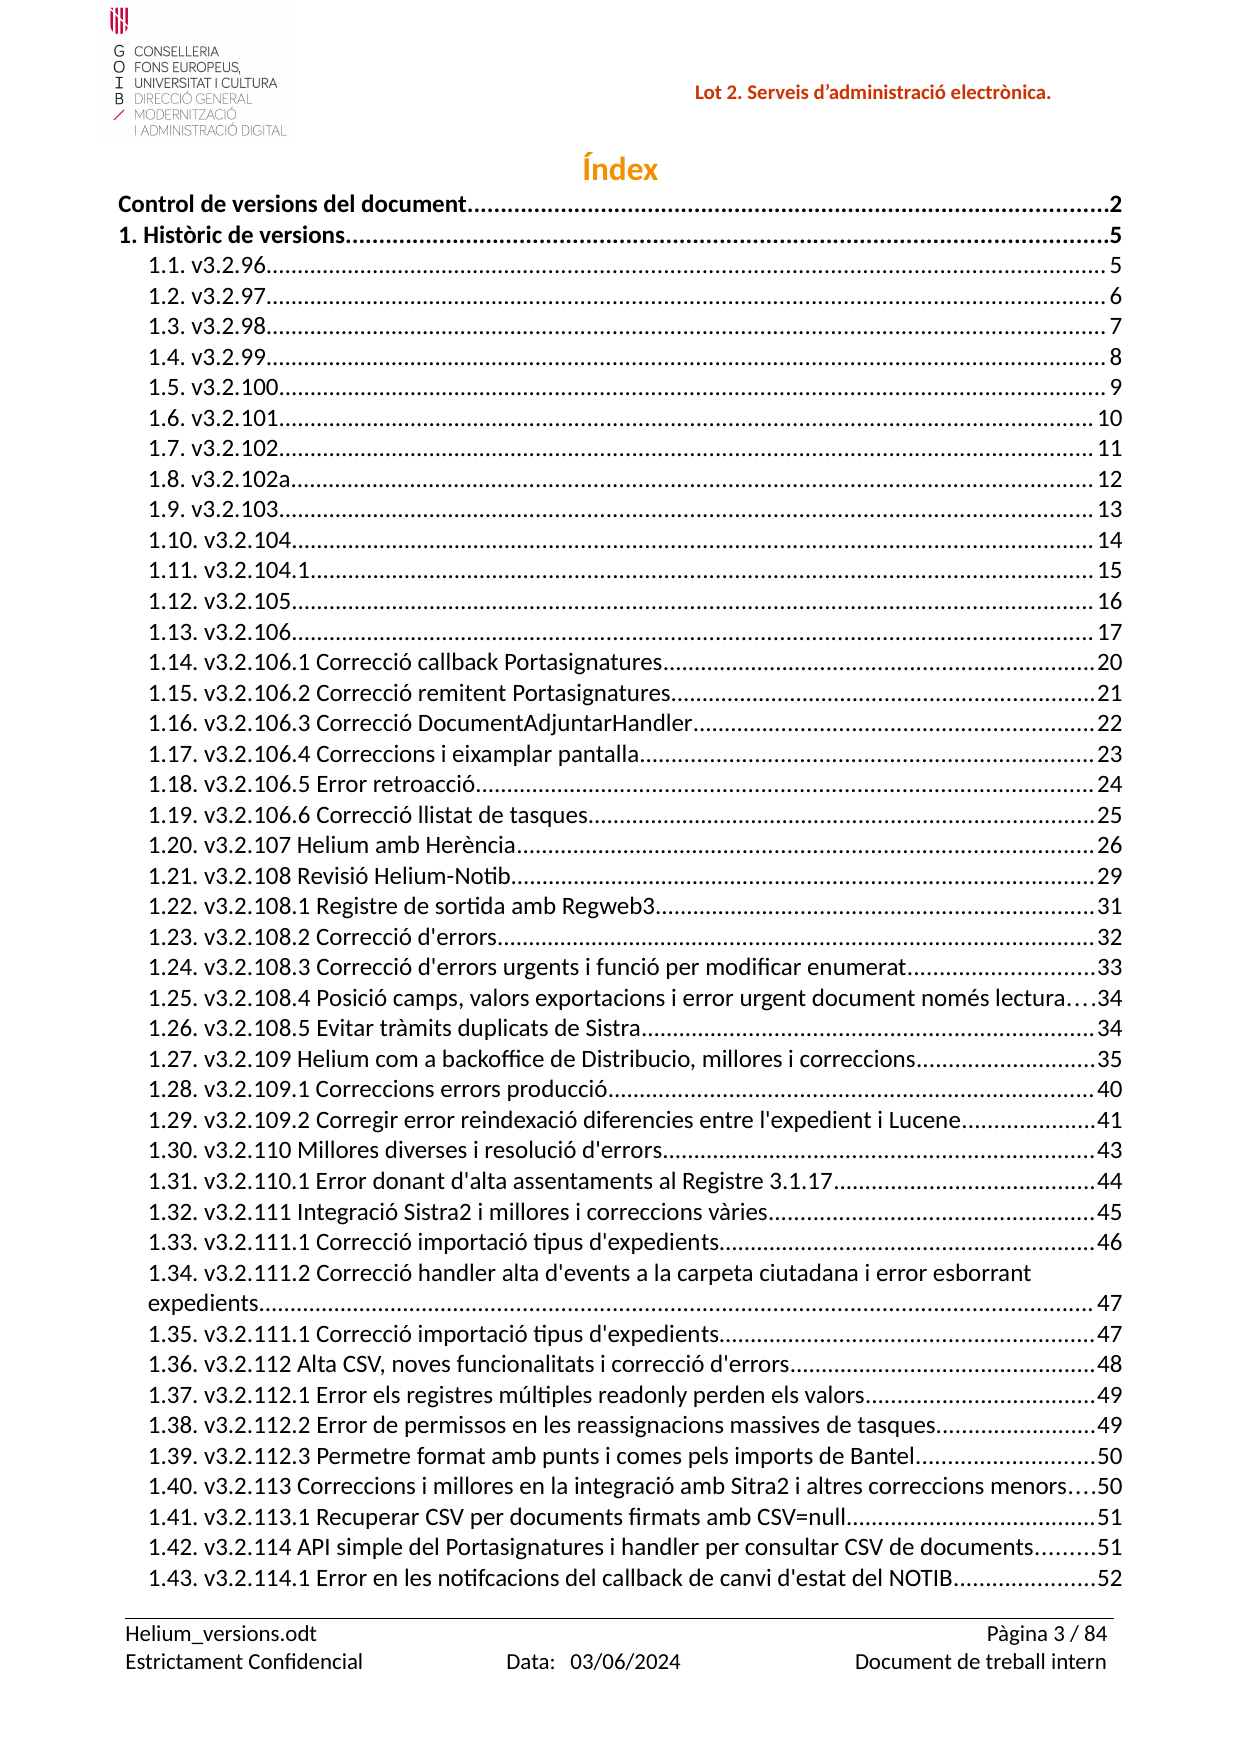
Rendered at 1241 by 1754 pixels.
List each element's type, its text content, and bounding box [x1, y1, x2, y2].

picture [100, 0, 297, 144]
text 1.36. v3.2.112 Alta CSV, noves funcionalitats i correcció d'errors 48 [148, 1348, 1122, 1379]
text 1.38. v3.2.112.2 Error de permissos en les reassignacions massives de tasques 49 [148, 1409, 1122, 1440]
text 1.20. v3.2.107 Helium amb Herència 26 [148, 829, 1122, 860]
text 1.8. v3.2.102a 12 [148, 463, 1122, 494]
text 1.1. v3.2.96 5 [148, 249, 1122, 280]
text 1.11. v3.2.104.1 15 [148, 555, 1122, 585]
text 1.4. v3.2.99 8 [148, 341, 1122, 372]
text 1.23. v3.2.108.2 Correcció d'errors 32 [148, 921, 1122, 951]
text 1.30. v3.2.110 Millores diverses i resolució d'errors 43 [148, 1134, 1122, 1165]
text 1.15. v3.2.106.2 Correcció remitent Portasignatures 21 [148, 677, 1122, 707]
text 1.16. v3.2.106.3 Correcció DocumentAdjuntarHandler 22 [148, 707, 1122, 738]
text 1.19. v3.2.106.6 Correcció llistat de tasques 25 [148, 799, 1122, 829]
text 1.27. v3.2.109 Helium com a backoffice de Distribucio, millores i correccions 35 [148, 1043, 1122, 1073]
text 1.6. v3.2.101 10 [148, 402, 1122, 433]
text 1.3. v3.2.98 7 [148, 311, 1122, 341]
text 1.28. v3.2.109.1 Correccions errors producció 40 [148, 1073, 1122, 1104]
text Control de versions del document 2 [118, 188, 1122, 219]
text 1.13. v3.2.106 17 [148, 616, 1122, 646]
text 1.12. v3.2.105 16 [148, 585, 1122, 616]
text 1.39. v3.2.112.3 Permetre format amb punts i comes pels imports de Bantel 50 [148, 1440, 1122, 1470]
text 1.5. v3.2.100 9 [148, 372, 1122, 402]
text 1.22. v3.2.108.1 Registre de sortida amb Regweb3 31 [148, 890, 1122, 921]
text 1.21. v3.2.108 Revisió Helium-Notib 29 [148, 860, 1122, 890]
text 1.42. v3.2.114 API simple del Portasignatures i handler per consultar CSV de documents 51 [148, 1531, 1122, 1562]
text 1.24. v3.2.108.3 Correcció d'errors urgents i funció per modificar enumerat 33 [148, 951, 1122, 982]
text 1.25. v3.2.108.4 Posició camps, valors exportacions i error urgent document només lectura 34 [148, 982, 1122, 1012]
text 1.29. v3.2.109.2 Corregir error reindexació diferencies entre l'expedient i Lucene 41 [148, 1104, 1122, 1134]
text 1.33. v3.2.111.1 Correcció importació tipus d'expedients 46 [148, 1226, 1122, 1257]
text 1.40. v3.2.113 Correccions i millores en la integració amb Sitra2 i altres correccions menors 50 [148, 1470, 1122, 1501]
text 1.34. v3.2.111.2 Correcció handler alta d'events a la carpeta ciutadana i error esborrant expedients 47 [148, 1257, 1122, 1318]
text 1.10. v3.2.104 14 [148, 524, 1122, 555]
text 1.14. v3.2.106.1 Correcció callback Portasignatures 20 [148, 646, 1122, 677]
text 1.35. v3.2.111.1 Correcció importació tipus d'expedients 47 [148, 1318, 1122, 1348]
text 1. Històric de versions 5 [118, 219, 1122, 249]
text 1.41. v3.2.113.1 Recuperar CSV per documents firmats amb CSV=null 51 [148, 1501, 1122, 1531]
text 1.43. v3.2.114.1 Error en les notifcacions del callback de canvi d'estat del NOTIB 52 [148, 1562, 1122, 1592]
text 1.26. v3.2.108.5 Evitar tràmits duplicats de Sistra 34 [148, 1012, 1122, 1043]
text 1.32. v3.2.111 Integració Sistra2 i millores i correccions vàries 45 [148, 1196, 1122, 1226]
text 1.9. v3.2.103 13 [148, 494, 1122, 524]
text 1.31. v3.2.110.1 Error donant d'alta assentaments al Registre 3.1.17 44 [148, 1165, 1122, 1196]
text Índex [118, 148, 1122, 188]
text 1.37. v3.2.112.1 Error els registres múltiples readonly perden els valors 49 [148, 1379, 1122, 1409]
text 1.17. v3.2.106.4 Correccions i eixamplar pantalla 23 [148, 738, 1122, 768]
text 1.18. v3.2.106.5 Error retroacció 24 [148, 768, 1122, 799]
text 1.7. v3.2.102 11 [148, 433, 1122, 463]
text 1.2. v3.2.97 6 [148, 280, 1122, 311]
